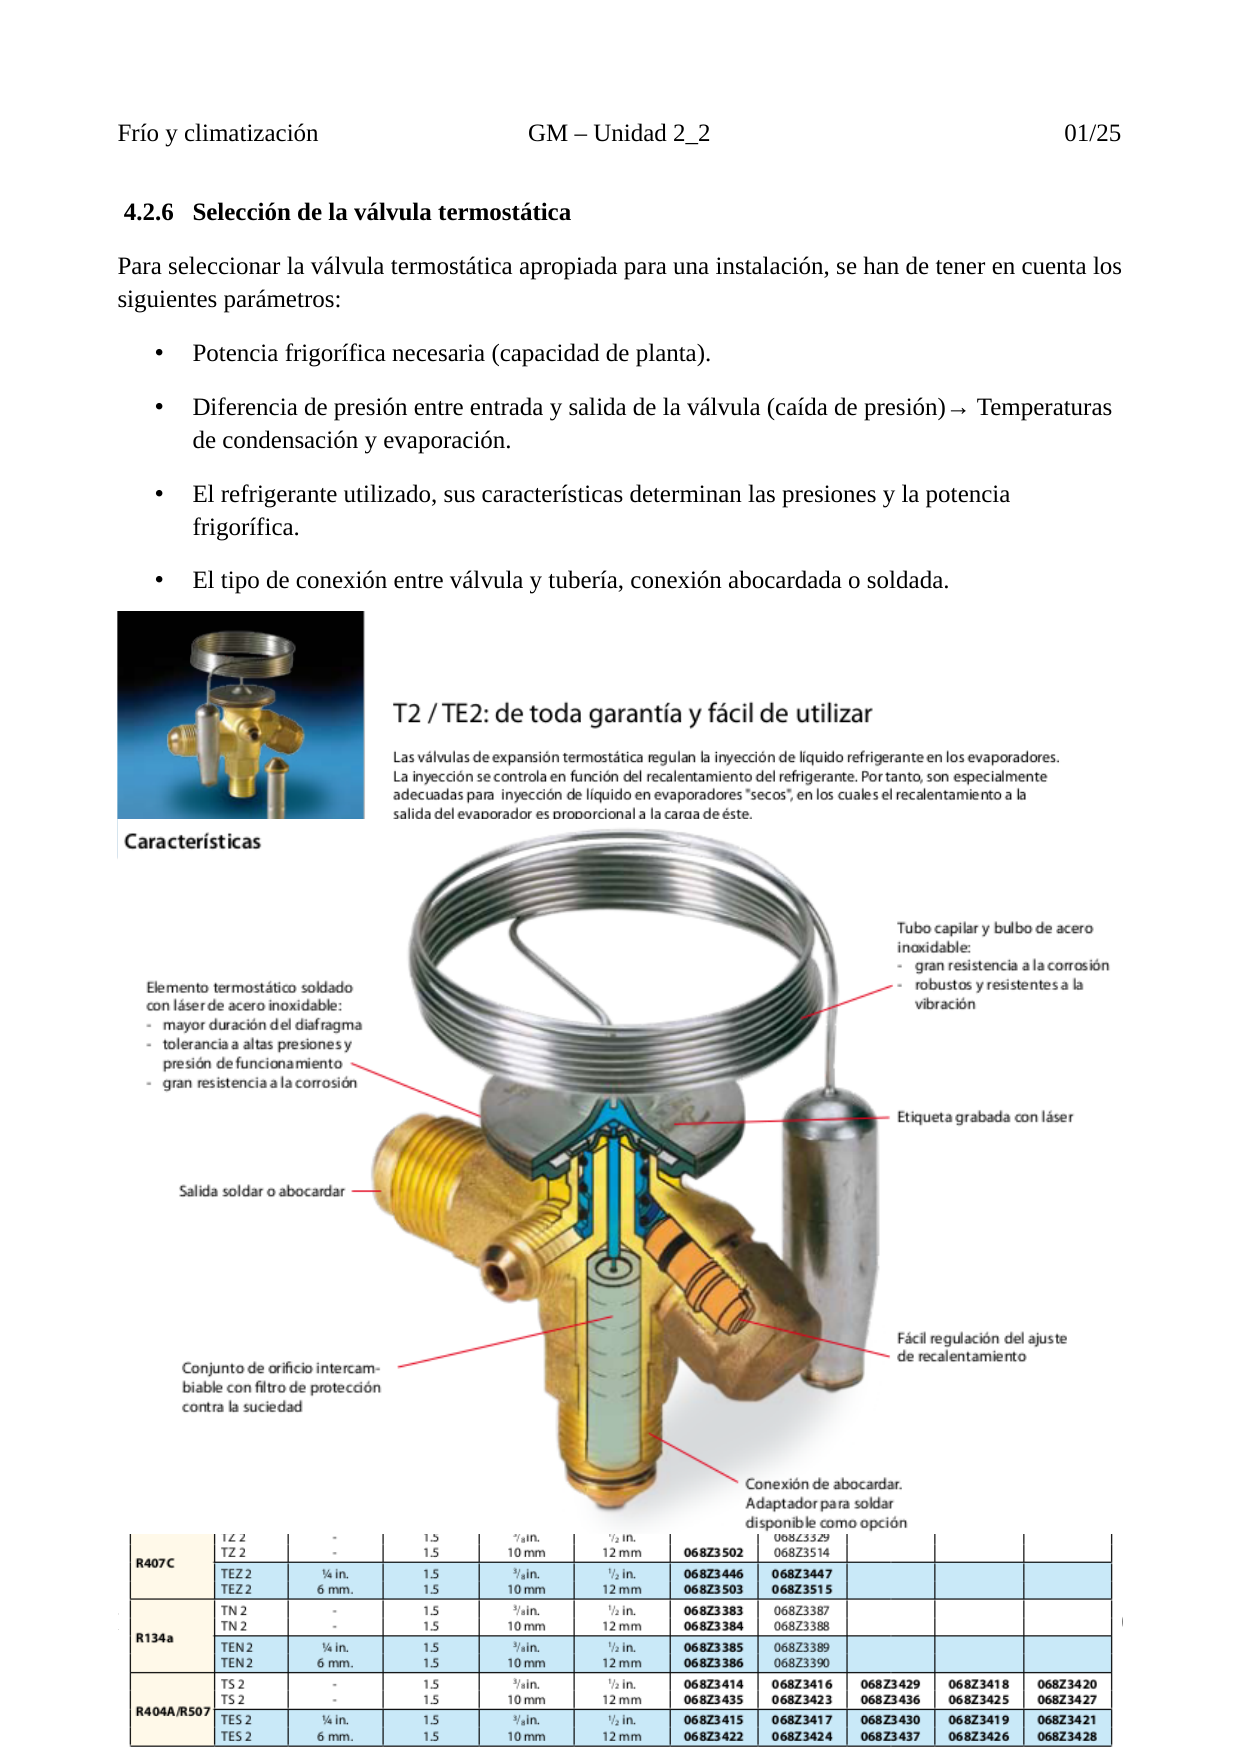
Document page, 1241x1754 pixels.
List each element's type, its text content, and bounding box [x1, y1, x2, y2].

list Potencia frigorífica necesaria (capacidad de planta). [155, 338, 1123, 367]
list El tipo de conexión entre válvula y tubería, conexión abocardada o soldada. [155, 566, 1123, 594]
list El refrigerante utilizado, sus características determinan las presiones y la potencia frigorífica. [155, 479, 1123, 540]
text Para seleccionar la válvula termostática apropiada para una instalación, se han de tener en cuenta los siguientes parámetros: [117, 251, 1123, 313]
subtitle Selección de la válvula termostática [117, 197, 1123, 226]
list Diferencia de presión entre entrada y salida de la válvula (caída de presión)→ Temperaturas de condensación y evaporación. [155, 392, 1123, 453]
picture [117, 611, 1123, 1754]
